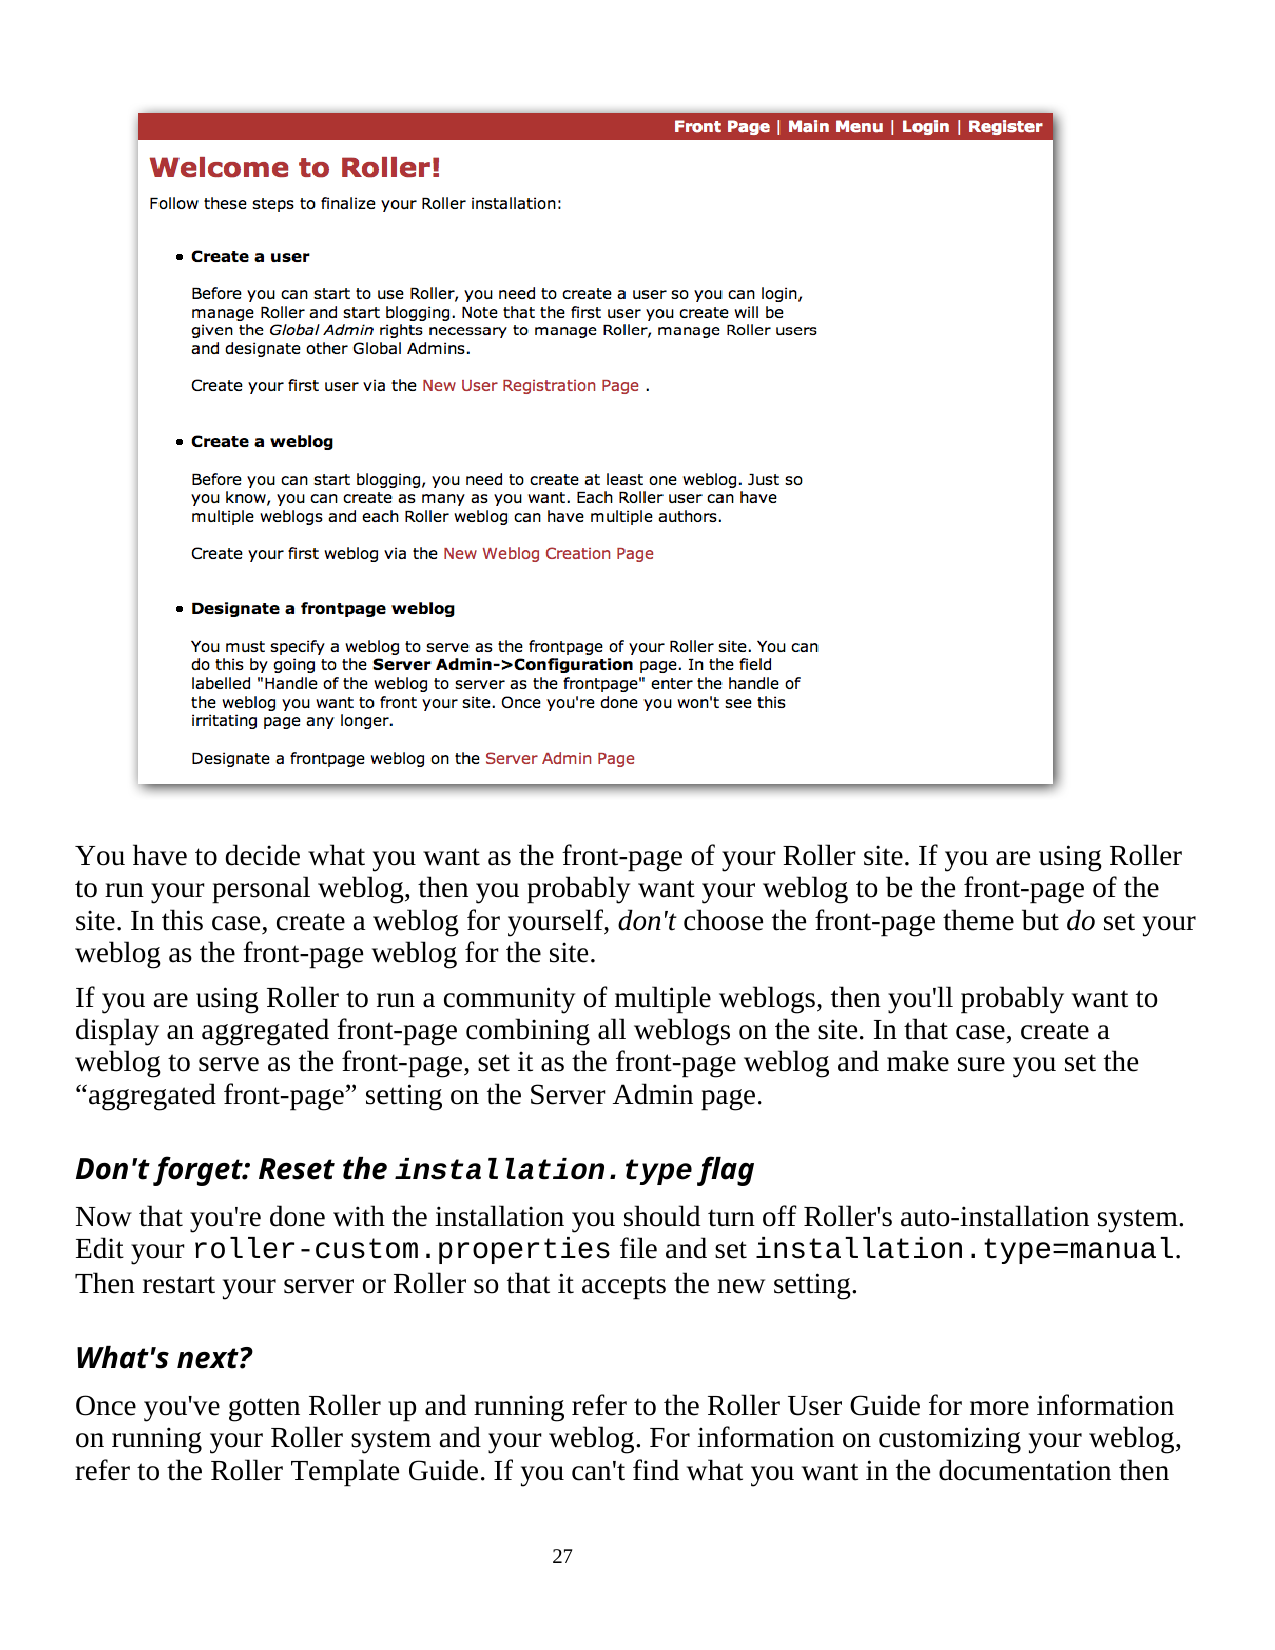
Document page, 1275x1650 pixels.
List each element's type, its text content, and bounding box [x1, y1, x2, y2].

text Once you've gotten Roller up and running refer to the Roller User Guide for more information on running your Roller system and your weblog. For information on customizing your weblog, refer to the Roller Template Guide. If you can't find what you want in the documentation then [75, 1389, 1200, 1486]
text Now that you're done with the installation you should turn off Roller's auto-installation system. Edit your roller-custom.properties file and set installation.type=manual. Then restart your server or Roller so that it accepts the new setting. [75, 1200, 1200, 1300]
text If you are using Roller to run a community of multiple weblogs, then you'll probably want to display an aggregated front-page combining all weblogs on the site. In that case, create a weblog to serve as the front-page, set it as the front-page weblog and make sure you set the “aggregated front-page” setting on the Server Admin page. [75, 981, 1200, 1110]
text You have to decide what you want as the front-page of your Roller site. If you are using Roller to run your personal weblog, then you probably want your weblog to be the front-page of the site. In this case, create a weblog for yourself, don't choose the front-page theme but do set your weblog as the front-page weblog for the site. [75, 839, 1200, 969]
subtitle What's next? [75, 1337, 1200, 1377]
picture [121, 96, 1071, 800]
subtitle Don't forget: Reset the installation.type flag [75, 1148, 1200, 1188]
